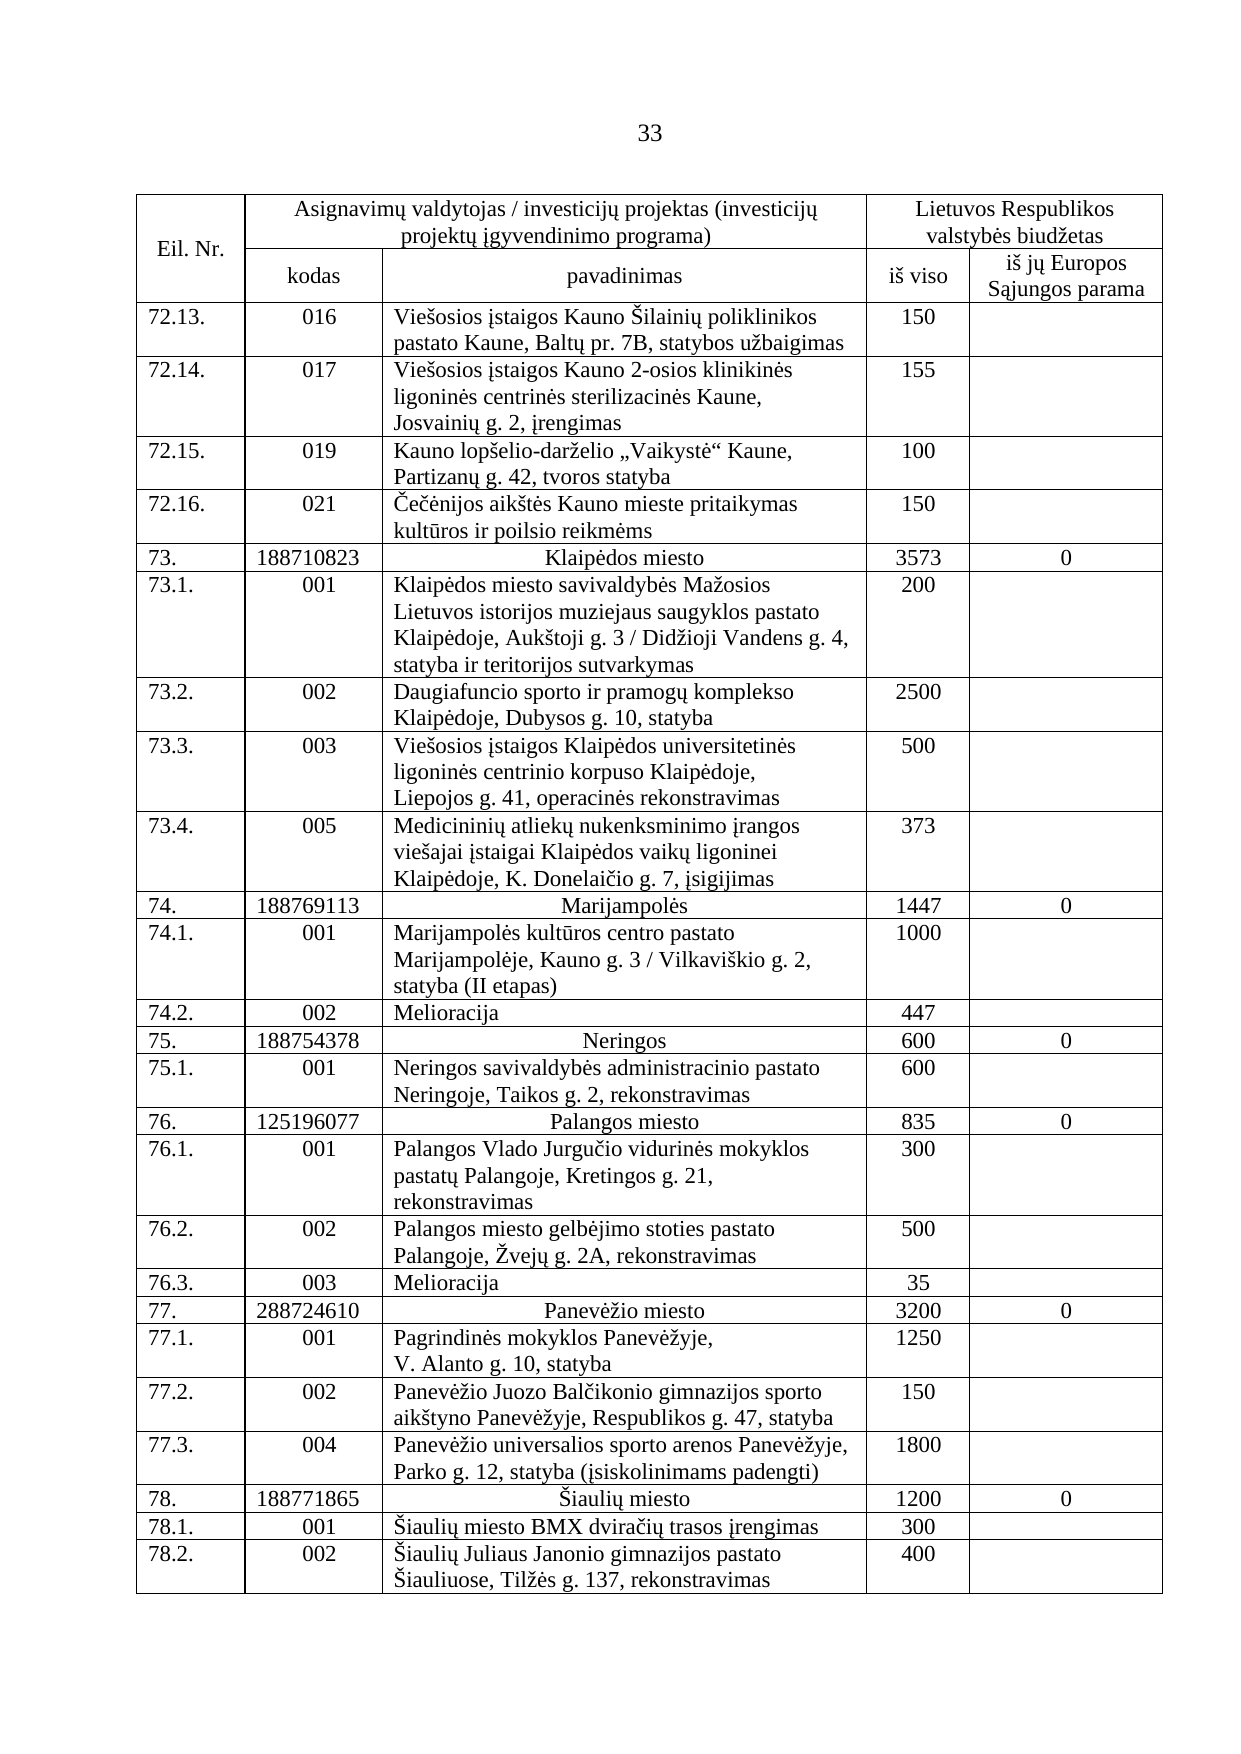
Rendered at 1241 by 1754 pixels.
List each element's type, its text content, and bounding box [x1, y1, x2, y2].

table_header Eil. Nr. [137, 195, 244, 302]
table_cell 500 [867, 732, 969, 811]
table_cell 002 [246, 678, 382, 731]
table_cell Neringos savivaldybės administracinio pastato Neringoje, Taikos g. 2, rekonstravimas [383, 1054, 866, 1107]
table_cell 76.2. [137, 1216, 244, 1268]
table_cell 150 [867, 490, 969, 543]
table_cell 73.4. [137, 812, 244, 891]
table_cell 78.1. [137, 1513, 244, 1539]
table_cell 72.13. [137, 303, 244, 356]
table_cell 300 [867, 1513, 969, 1539]
table_cell 0 [970, 544, 1162, 571]
table_cell 0 [970, 1027, 1162, 1053]
table_cell Kauno lopšelio-darželio „Vaikystė“ Kaune, Partizanų g. 42, tvoros statyba [383, 437, 866, 489]
table_cell 73.3. [137, 732, 244, 811]
table_cell Daugiafuncio sporto ir pramogų komplekso Klaipėdoje, Dubysos g. 10, statyba [383, 678, 866, 731]
table_cell 004 [246, 1432, 382, 1484]
table_cell 73.1. [137, 572, 244, 677]
table_cell 75. [137, 1027, 244, 1053]
table_cell [970, 1324, 1162, 1377]
table_cell 77.1. [137, 1324, 244, 1377]
table_cell [970, 1513, 1162, 1539]
table_cell 447 [867, 1000, 969, 1026]
table_cell 76.1. [137, 1135, 244, 1214]
table_cell 019 [246, 437, 382, 489]
table_cell Viešosios įstaigos Kauno Šilainių poliklinikos pastato Kaune, Baltų pr. 7B, statybos užbaigimas [383, 303, 866, 356]
table_cell 001 [246, 1135, 382, 1214]
table_cell [970, 1054, 1162, 1107]
table_cell 1250 [867, 1324, 969, 1377]
table_cell [970, 1378, 1162, 1431]
table_cell 155 [867, 357, 969, 436]
table_cell 001 [246, 1513, 382, 1539]
table_cell [970, 678, 1162, 731]
table_cell 77.2. [137, 1378, 244, 1431]
table_cell 021 [246, 490, 382, 543]
table_cell 1447 [867, 892, 969, 918]
table_cell 400 [867, 1540, 969, 1593]
table_cell [970, 1000, 1162, 1026]
table_cell iš viso [867, 249, 969, 302]
table_cell Pagrindinės mokyklos Panevėžyje, V. Alanto g. 10, statyba [383, 1324, 866, 1377]
table_cell 0 [970, 1108, 1162, 1134]
table_cell Šiaulių Juliaus Janonio gimnazijos pastato Šiauliuose, Tilžės g. 137, rekonstravimas [383, 1540, 866, 1593]
table_cell Viešosios įstaigos Klaipėdos universitetinės ligoninės centrinio korpuso Klaipėdoje, Liepojos g. 41, operacinės rekonstravimas [383, 732, 866, 811]
table_cell Palangos Vlado Jurgučio vidurinės mokyklos pastatų Palangoje, Kretingos g. 21, rekonstravimas [383, 1135, 866, 1214]
table_cell [970, 1269, 1162, 1296]
table_cell Šiaulių miesto BMX dviračių trasos įrengimas [383, 1513, 866, 1539]
table_cell 76. [137, 1108, 244, 1134]
table_cell 35 [867, 1269, 969, 1296]
table_cell 73.2. [137, 678, 244, 731]
table_cell Medicininių atliekų nukenksminimo įrangos viešajai įstaigai Klaipėdos vaikų ligoninei Klaipėdoje, K. Donelaičio g. 7, įsigijimas [383, 812, 866, 891]
table_cell [970, 732, 1162, 811]
table_cell 002 [246, 1000, 382, 1026]
table_cell 188710823 [246, 544, 382, 571]
table_cell 1800 [867, 1432, 969, 1484]
table_cell Marijampolės kultūros centro pastato Marijampolėje, Kauno g. 3 / Vilkaviškio g. 2, statyba (II etapas) [383, 919, 866, 998]
table_cell 150 [867, 303, 969, 356]
table_cell [970, 490, 1162, 543]
table_cell Panevėžio universalios sporto arenos Panevėžyje, Parko g. 12, statyba (įsiskolinimams padengti) [383, 1432, 866, 1484]
table_cell 001 [246, 1324, 382, 1377]
table_cell Palangos miesto [383, 1108, 866, 1134]
table_cell 002 [246, 1216, 382, 1268]
table_cell 0 [970, 1297, 1162, 1323]
table_cell [970, 812, 1162, 891]
table_cell Viešosios įstaigos Kauno 2-osios klinikinės ligoninės centrinės sterilizacinės Kaune, Josvainių g. 2, įrengimas [383, 357, 866, 436]
table_cell 72.16. [137, 490, 244, 543]
table_cell 100 [867, 437, 969, 489]
table_cell 188769113 [246, 892, 382, 918]
table_cell 78.2. [137, 1540, 244, 1593]
table_cell 1200 [867, 1485, 969, 1512]
table_cell 77. [137, 1297, 244, 1323]
table_cell Melioracija [383, 1000, 866, 1026]
table_cell pavadinimas [383, 249, 866, 302]
table_cell 003 [246, 1269, 382, 1296]
table_cell 0 [970, 1485, 1162, 1512]
table_cell 72.14. [137, 357, 244, 436]
table_cell 0 [970, 892, 1162, 918]
table_cell 74.1. [137, 919, 244, 998]
table_cell Neringos [383, 1027, 866, 1053]
table_cell 003 [246, 732, 382, 811]
table_cell 125196077 [246, 1108, 382, 1134]
table_cell 835 [867, 1108, 969, 1134]
table_cell 2500 [867, 678, 969, 731]
table_cell 016 [246, 303, 382, 356]
table_cell [970, 919, 1162, 998]
table_cell Panevėžio Juozo Balčikonio gimnazijos sporto aikštyno Panevėžyje, Respublikos g. 47, statyba [383, 1378, 866, 1431]
table_cell kodas [246, 249, 382, 302]
table_cell 76.3. [137, 1269, 244, 1296]
table_cell 3573 [867, 544, 969, 571]
table_cell 188771865 [246, 1485, 382, 1512]
table_cell 77.3. [137, 1432, 244, 1484]
table_cell 200 [867, 572, 969, 677]
table_cell 001 [246, 919, 382, 998]
table_cell Šiaulių miesto [383, 1485, 866, 1512]
table_cell [970, 437, 1162, 489]
table_cell 74.2. [137, 1000, 244, 1026]
table_header Lietuvos Respublikos valstybės biudžetas [867, 195, 1162, 248]
table_cell Čečėnijos aikštės Kauno mieste pritaikymas kultūros ir poilsio reikmėms [383, 490, 866, 543]
table_cell 373 [867, 812, 969, 891]
table_cell 75.1. [137, 1054, 244, 1107]
table_cell Panevėžio miesto [383, 1297, 866, 1323]
table_cell 74. [137, 892, 244, 918]
table_cell [970, 1135, 1162, 1214]
table_cell [970, 572, 1162, 677]
table_cell [970, 1540, 1162, 1593]
table_cell 78. [137, 1485, 244, 1512]
table_cell [970, 357, 1162, 436]
table_cell 600 [867, 1054, 969, 1107]
table_cell 002 [246, 1540, 382, 1593]
table_cell 73. [137, 544, 244, 571]
table_cell 150 [867, 1378, 969, 1431]
table_cell [970, 303, 1162, 356]
table_cell 500 [867, 1216, 969, 1268]
table_cell Klaipėdos miesto savivaldybės Mažosios Lietuvos istorijos muziejaus saugyklos pastato Klaipėdoje, Aukštoji g. 3 / Didžioji Vandens g. 4, statyba ir teritorijos sutvarkymas [383, 572, 866, 677]
table_cell Klaipėdos miesto [383, 544, 866, 571]
table_cell 288724610 [246, 1297, 382, 1323]
table_header Asignavimų valdytojas / investicijų projektas (investicijų projektų įgyvendinimo programa) [246, 195, 866, 248]
table_cell 017 [246, 357, 382, 436]
table_cell [970, 1432, 1162, 1484]
table_cell 005 [246, 812, 382, 891]
table_cell Marijampolės [383, 892, 866, 918]
table_cell iš jų Europos Sąjungos parama [970, 249, 1162, 302]
table_cell Melioracija [383, 1269, 866, 1296]
table_cell [970, 1216, 1162, 1268]
table_cell Palangos miesto gelbėjimo stoties pastato Palangoje, Žvejų g. 2A, rekonstravimas [383, 1216, 866, 1268]
table_cell 1000 [867, 919, 969, 998]
table_cell 72.15. [137, 437, 244, 489]
table_cell 3200 [867, 1297, 969, 1323]
table_cell 001 [246, 572, 382, 677]
table_cell 002 [246, 1378, 382, 1431]
table_cell 300 [867, 1135, 969, 1214]
table_cell 188754378 [246, 1027, 382, 1053]
table_cell 001 [246, 1054, 382, 1107]
table_cell 600 [867, 1027, 969, 1053]
